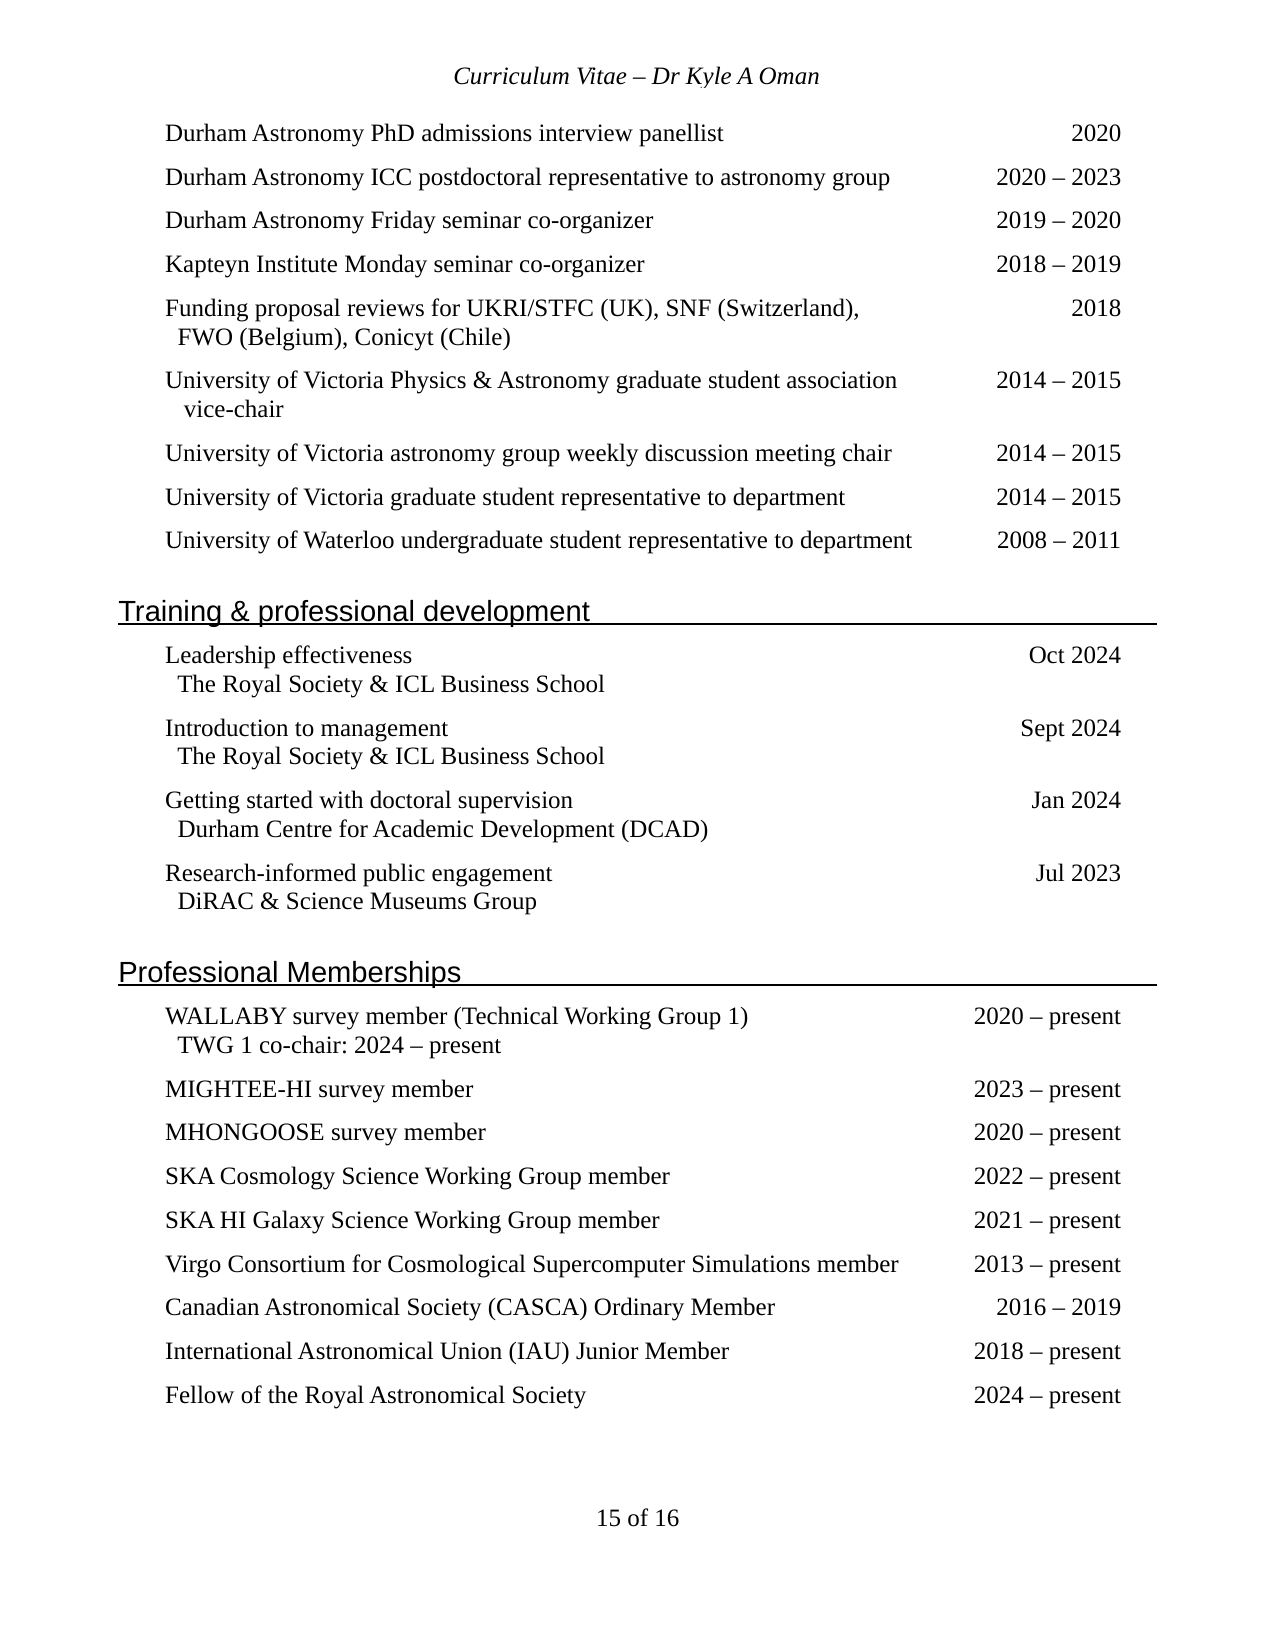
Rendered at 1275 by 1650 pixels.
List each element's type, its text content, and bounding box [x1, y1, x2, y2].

text University of Victoria graduate student representative to department 2014 – 2015 [118, 482, 1157, 510]
text Fellow of the Royal Astronomical Society 2024 – present [118, 1380, 1157, 1409]
text University of Waterloo undergraduate student representative to department 2008 – 2011 [118, 525, 1157, 554]
text Durham Astronomy ICC postdoctoral representative to astronomy group 2020 – 2023 [118, 162, 1157, 190]
subtitle Professional Memberships [118, 955, 1157, 984]
text Kapteyn Institute Monday seminar co-organizer 2018 – 2019 [118, 249, 1157, 278]
text MHONGOOSE survey member 2020 – present [118, 1117, 1157, 1146]
text Virgo Consortium for Cosmological Supercomputer Simulations member 2013 – present [118, 1249, 1157, 1277]
text University of Victoria Physics & Astronomy graduate student association 2014 – 2015 vice-chair [118, 365, 1157, 423]
text Durham Astronomy PhD admissions interview panellist 2020 [118, 118, 1157, 147]
text SKA HI Galaxy Science Working Group member 2021 – present [118, 1205, 1157, 1234]
text Research-informed public engagement Jul 2023 DiRAC & Science Museums Group [118, 858, 1157, 915]
text Leadership effectiveness Oct 2024 The Royal Society & ICL Business School [118, 640, 1157, 698]
text MIGHTEE-HI survey member 2023 – present [118, 1074, 1157, 1102]
subtitle Training & professional development [118, 594, 1157, 623]
text Introduction to management Sept 2024 The Royal Society & ICL Business School [118, 713, 1157, 770]
text International Astronomical Union (IAU) Junior Member 2018 – present [118, 1336, 1157, 1365]
text WALLABY survey member (Technical Working Group 1) 2020 – present TWG 1 co-chair: 2024 – present [118, 1001, 1157, 1059]
text Funding proposal reviews for UKRI/STFC (UK), SNF (Switzerland), 2018 FWO (Belgium), Conicyt (Chile) [118, 293, 1157, 350]
text Durham Astronomy Friday seminar co-organizer 2019 – 2020 [118, 205, 1157, 234]
text University of Victoria astronomy group weekly discussion meeting chair 2014 – 2015 [118, 438, 1157, 467]
text SKA Cosmology Science Working Group member 2022 – present [118, 1161, 1157, 1190]
text Getting started with doctoral supervision Jan 2024 Durham Centre for Academic Development (DCAD) [118, 785, 1157, 843]
text Canadian Astronomical Society (CASCA) Ordinary Member 2016 – 2019 [118, 1292, 1157, 1321]
